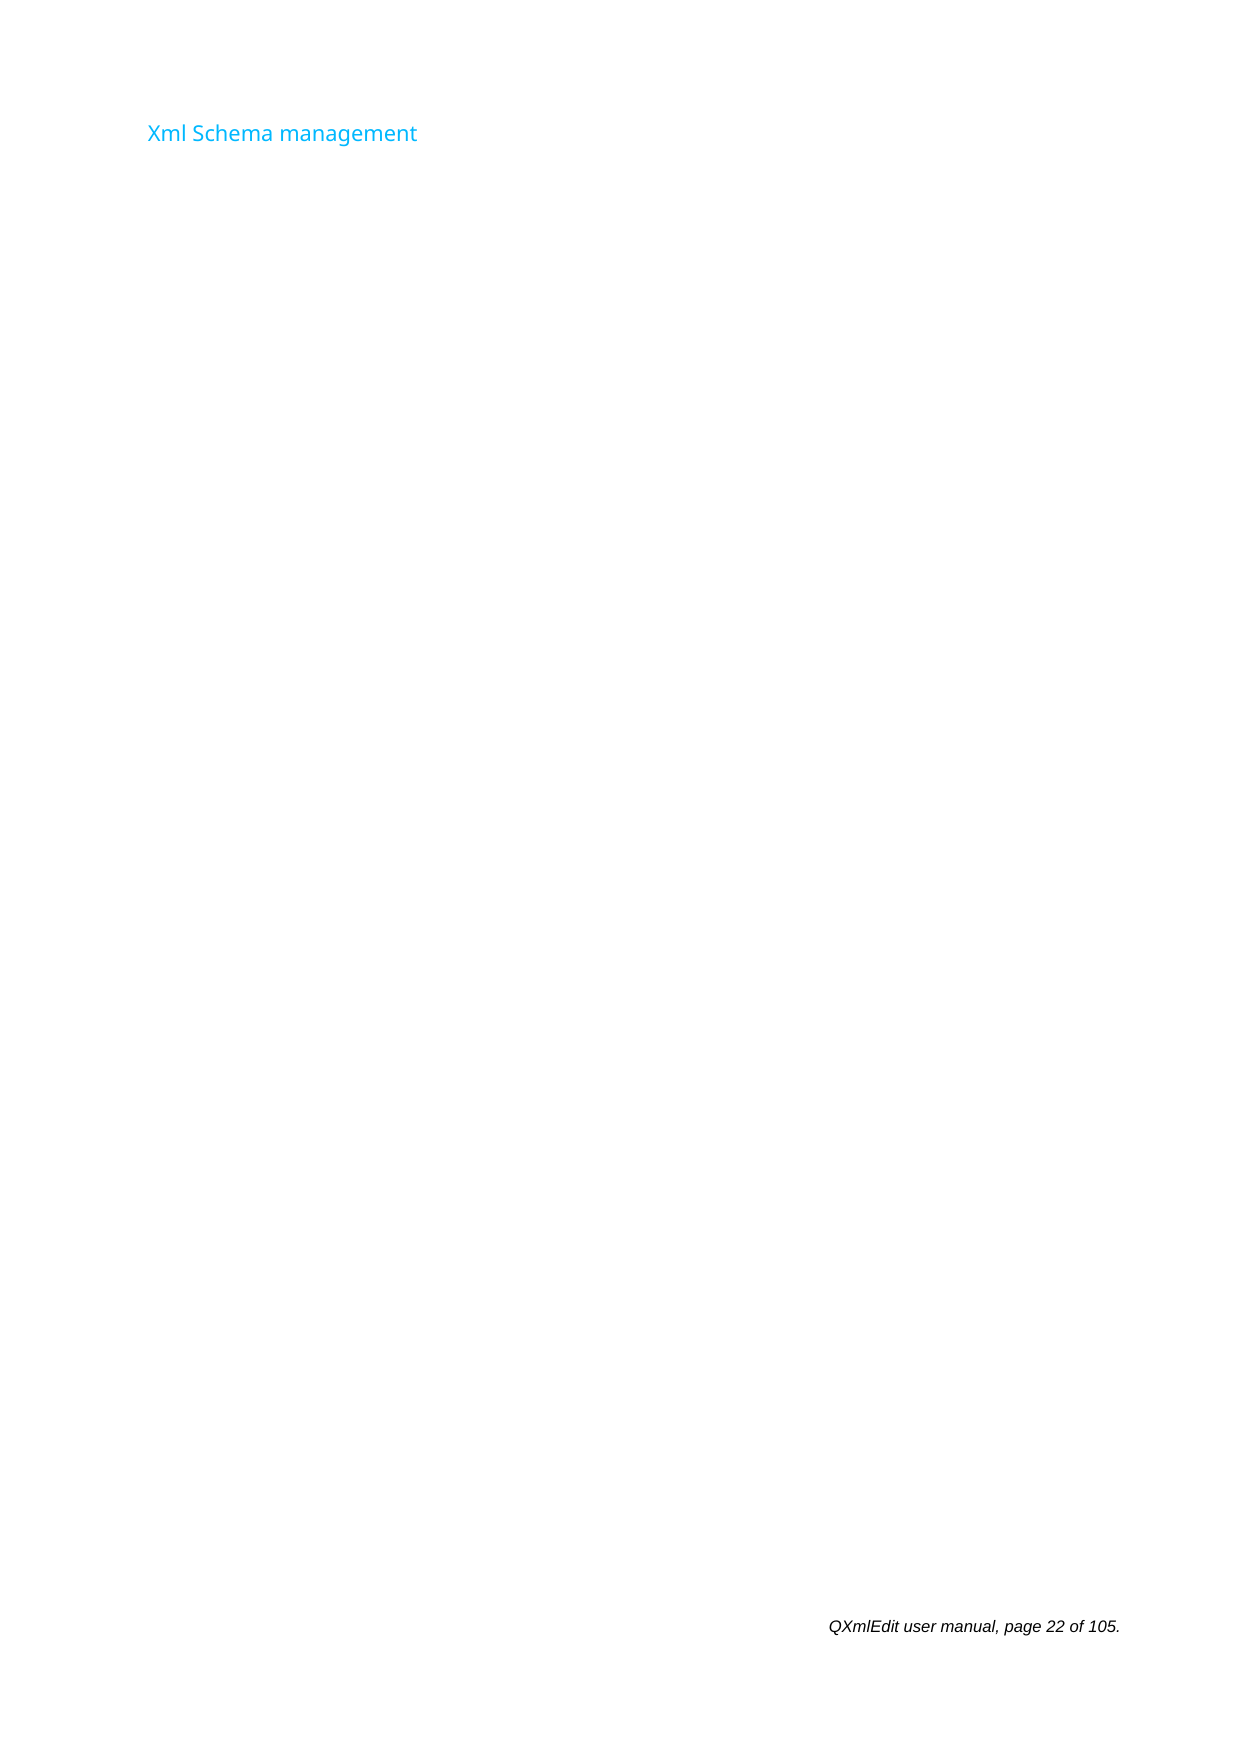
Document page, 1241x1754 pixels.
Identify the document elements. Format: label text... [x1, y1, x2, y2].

text Xml Schema management [148, 118, 1122, 148]
